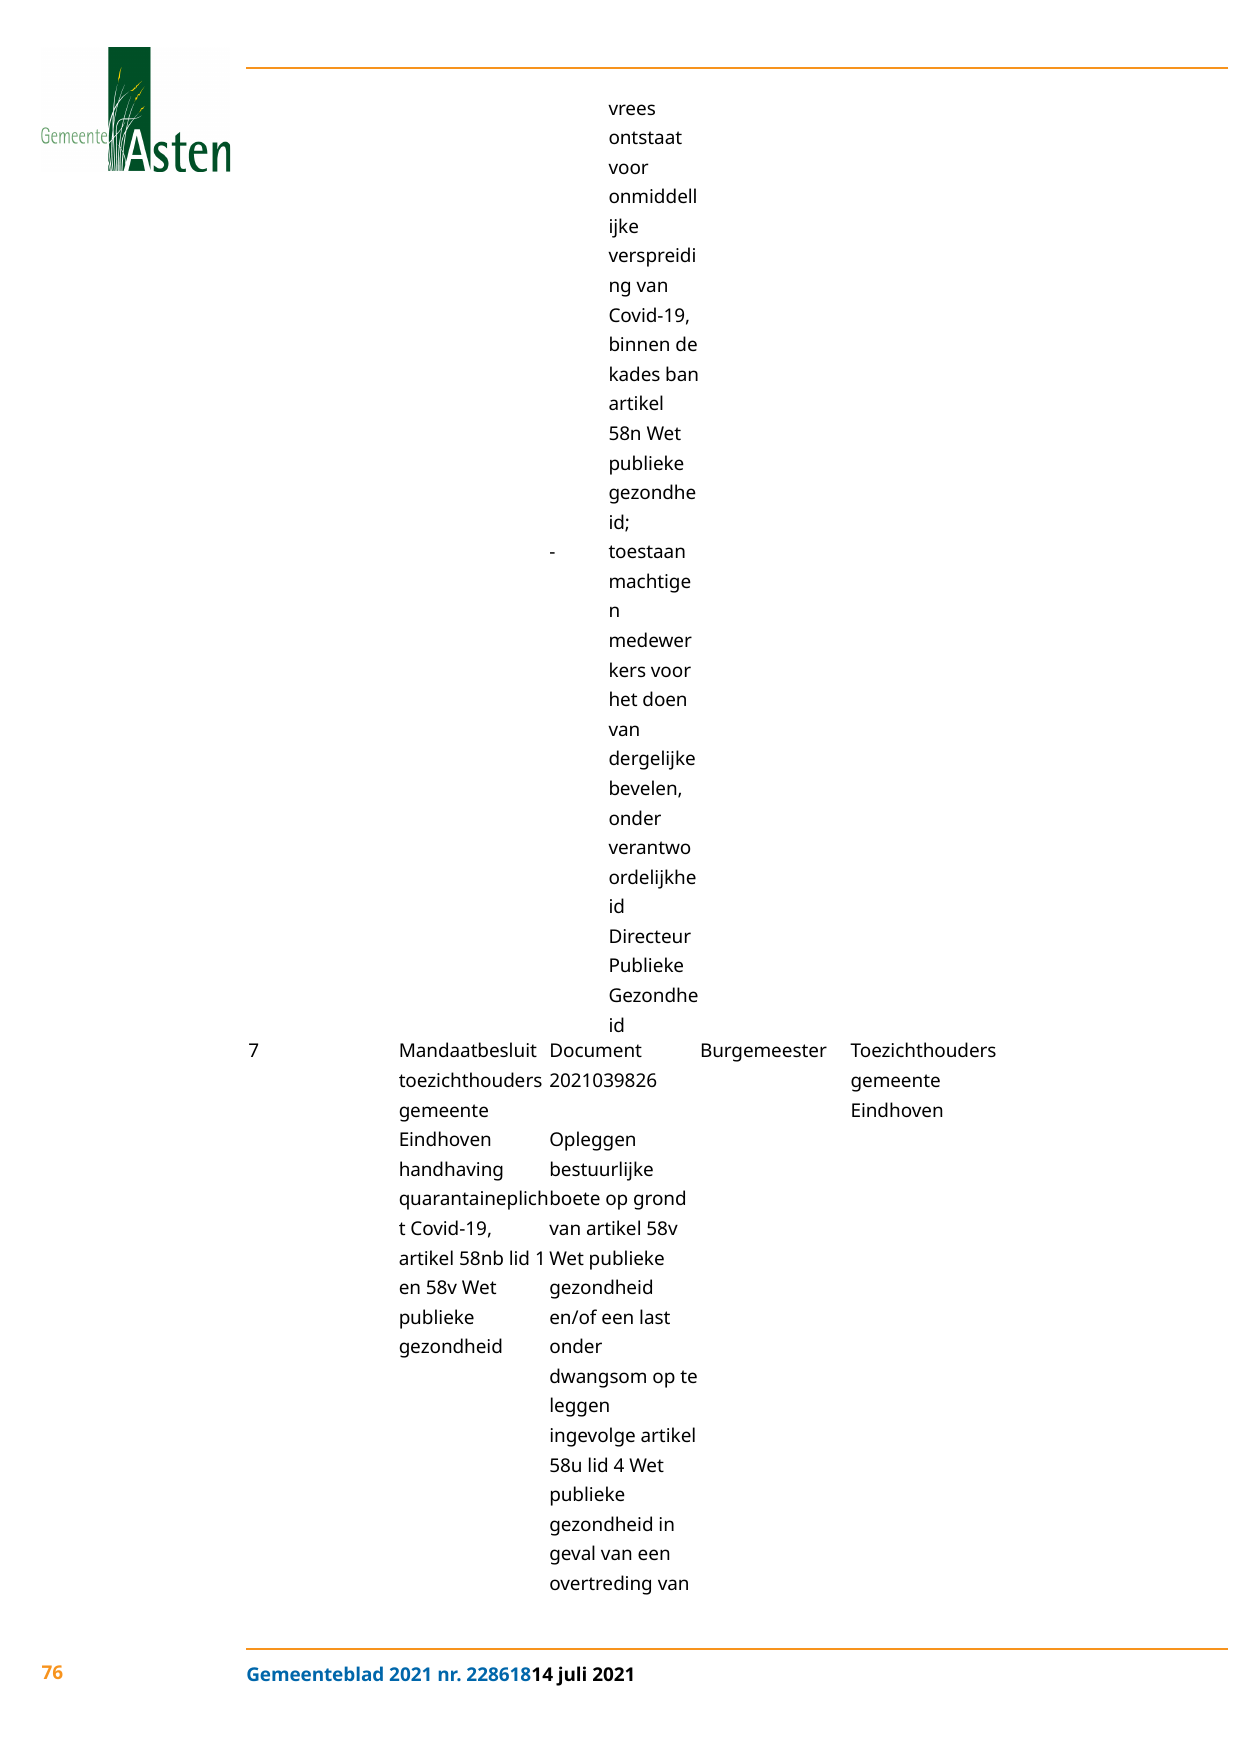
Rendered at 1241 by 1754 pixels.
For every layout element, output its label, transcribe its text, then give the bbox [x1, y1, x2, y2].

picture [41, 47, 231, 172]
table_cell [700, 95, 850, 1038]
table_cell Document 2021039826 Opleggen bestuurlijke boete op grond van artikel 58v Wet publieke gezondheid en/of een last onder dwangsom op te leggen ingevolge artikel 58u lid 4 Wet publieke gezondheid in geval van een overtreding van [549, 1038, 700, 1596]
table_cell Toezichthouders gemeente Eindhoven [850, 1038, 1001, 1596]
table_cell [248, 95, 398, 1038]
table_cell vrees ontstaat voor onmiddellijke verspreiding van Covid-19, binnen de kades ban artikel 58n Wet publieke gezondheid; toestaan machtigen medewerkers voor het doen van dergelijke bevelen, onder verantwoordelijkheid Directeur Publieke Gezondheid [549, 95, 700, 1038]
table_cell [1001, 95, 1152, 1038]
table_cell Burgemeester [700, 1038, 850, 1596]
table_cell [1001, 1038, 1152, 1596]
table_cell 7 [248, 1038, 398, 1596]
table_cell [850, 95, 1001, 1038]
table_cell [399, 95, 549, 1038]
table_cell Mandaatbesluit toezichthouders gemeente Eindhoven handhaving quarantaineplicht Covid-19, artikel 58nb lid 1 en 58v Wet publieke gezondheid [399, 1038, 549, 1596]
